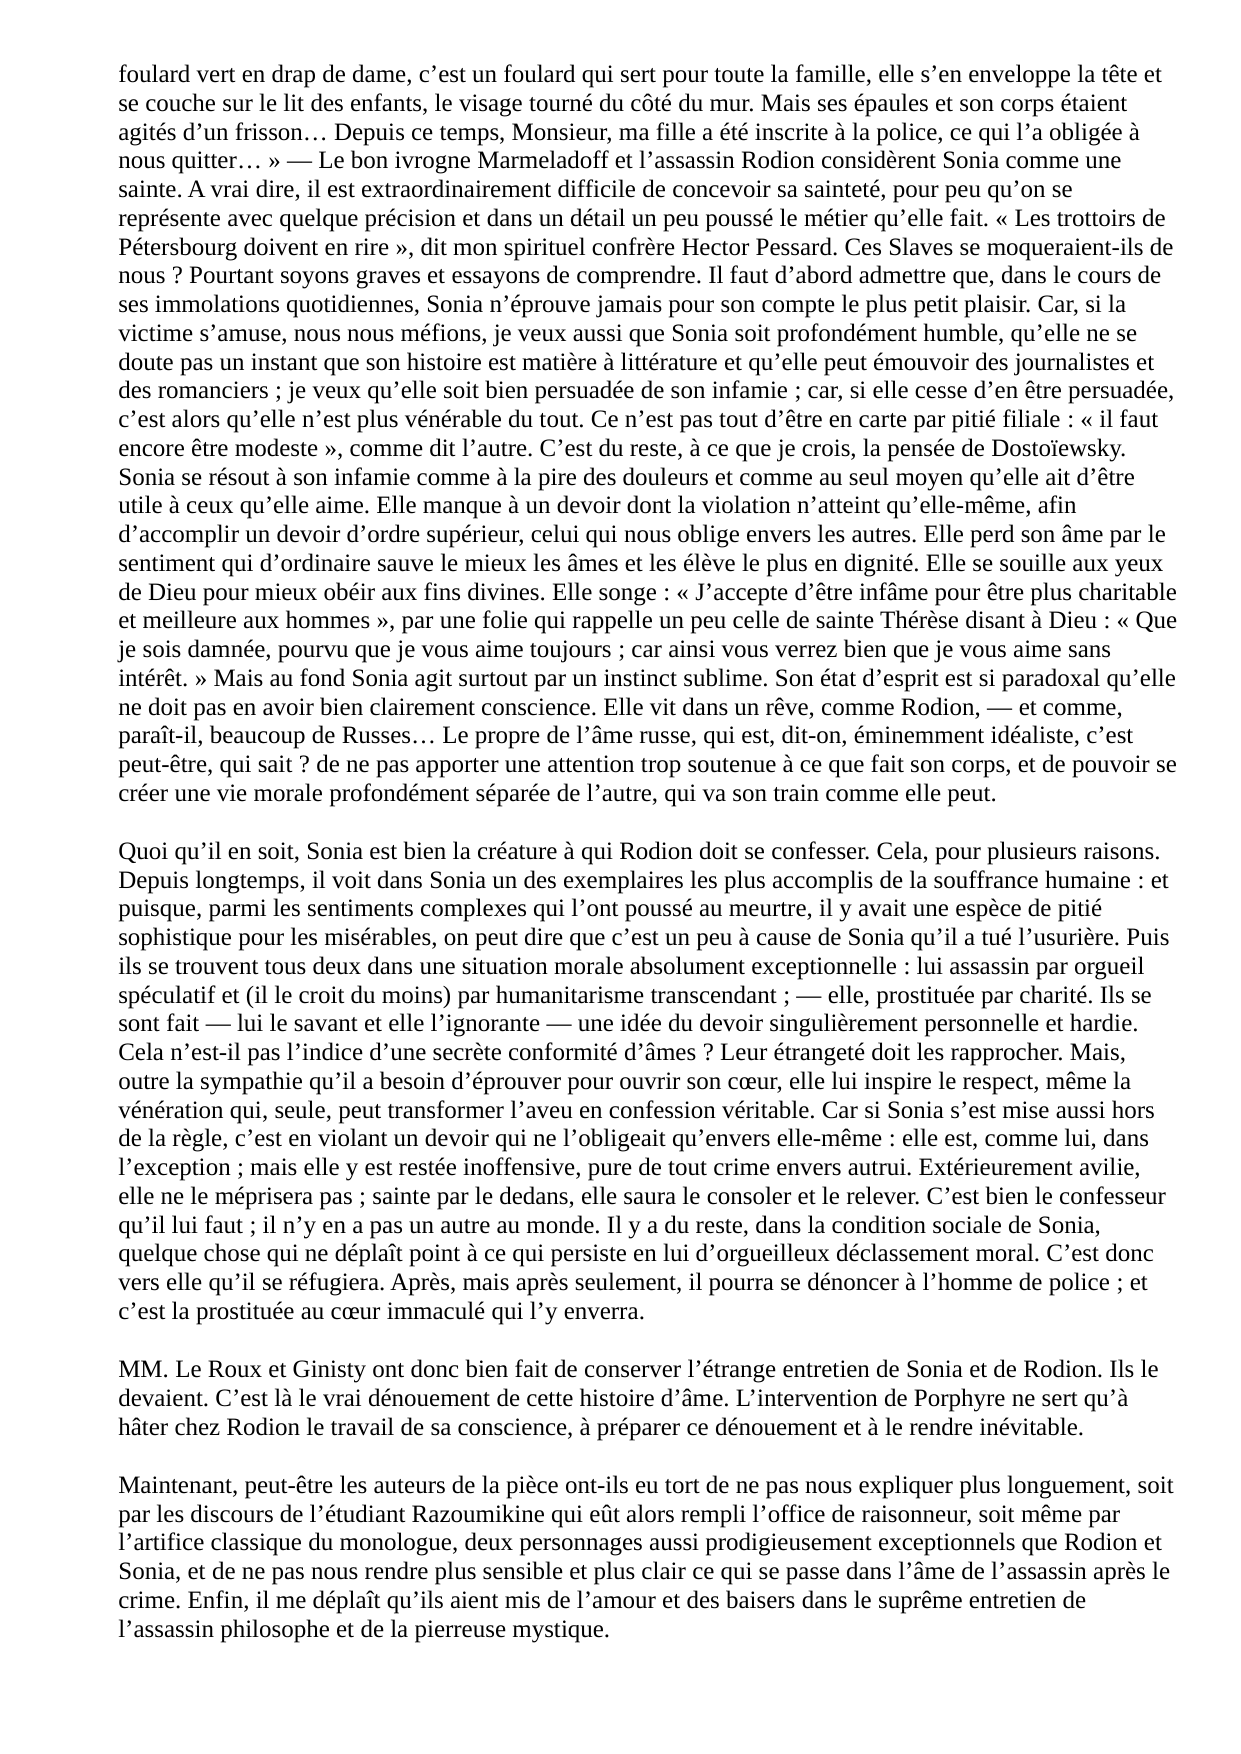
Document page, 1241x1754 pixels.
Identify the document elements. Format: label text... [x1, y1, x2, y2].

text MM. Le Roux et Ginisty ont donc bien fait de conserver l’étrange entretien de Sonia et de Rodion. Ils le devaient. C’est là le vrai dénouement de cette histoire d’âme. L’intervention de Porphyre ne sert qu’à hâter chez Rodion le travail de sa conscience, à préparer ce dénouement et à le rendre inévitable. [118, 1354, 1181, 1441]
text Maintenant, peut-être les auteurs de la pièce ont-ils eu tort de ne pas nous expliquer plus longuement, soit par les discours de l’étudiant Razoumikine qui eût alors rempli l’office de raisonneur, soit même par l’artifice classique du monologue, deux personnages aussi prodigieusement exceptionnels que Rodion et Sonia, et de ne pas nous rendre plus sensible et plus clair ce qui se passe dans l’âme de l’assassin après le crime. Enfin, il me déplaît qu’ils aient mis de l’amour et des baisers dans le suprême entretien de l’assassin philosophe et de la pierreuse mystique. [118, 1470, 1181, 1642]
text Quoi qu’il en soit, Sonia est bien la créature à qui Rodion doit se confesser. Cela, pour plusieurs raisons. Depuis longtemps, il voit dans Sonia un des exemplaires les plus accomplis de la souffrance humaine : et puisque, parmi les sentiments complexes qui l’ont poussé au meurtre, il y avait une espèce de pitié sophistique pour les misérables, on peut dire que c’est un peu à cause de Sonia qu’il a tué l’usurière. Puis ils se trouvent tous deux dans une situation morale absolument exceptionnelle : lui assassin par orgueil spéculatif et (il le croit du moins) par humanitarisme transcendant ; — elle, prostituée par charité. Ils se sont fait — lui le savant et elle l’ignorante — une idée du devoir singulièrement personnelle et hardie. Cela n’est-il pas l’indice d’une secrète conformité d’âmes ? Leur étrangeté doit les rapprocher. Mais, outre la sympathie qu’il a besoin d’éprouver pour ouvrir son cœur, elle lui inspire le respect, même la vénération qui, seule, peut transformer l’aveu en confession véritable. Car si Sonia s’est mise aussi hors de la règle, c’est en violant un devoir qui ne l’obligeait qu’envers elle-même : elle est, comme lui, dans l’exception ; mais elle y est restée inoffensive, pure de tout crime envers autrui. Extérieurement avilie, elle ne le méprisera pas ; sainte par le dedans, elle saura le consoler et le relever. C’est bien le confesseur qu’il lui faut ; il n’y en a pas un autre au monde. Il y a du reste, dans la condition sociale de Sonia, quelque chose qui ne déplaît point à ce qui persiste en lui d’orgueilleux déclassement moral. C’est donc vers elle qu’il se réfugiera. Après, mais après seulement, il pourra se dénoncer à l’homme de police ; et c’est la prostituée au cœur immaculé qui l’y enverra. [118, 836, 1181, 1325]
text foulard vert en drap de dame, c’est un foulard qui sert pour toute la famille, elle s’en enveloppe la tête et se couche sur le lit des enfants, le visage tourné du côté du mur. Mais ses épaules et son corps étaient agités d’un frisson… Depuis ce temps, Monsieur, ma fille a été inscrite à la police, ce qui l’a obligée à nous quitter… » — Le bon ivrogne Marmeladoff et l’assassin Rodion considèrent Sonia comme une sainte. A vrai dire, il est extraordinairement difficile de concevoir sa sainteté, pour peu qu’on se représente avec quelque précision et dans un détail un peu poussé le métier qu’elle fait. « Les trottoirs de Pétersbourg doivent en rire », dit mon spirituel confrère Hector Pessard. Ces Slaves se moqueraient-ils de nous ? Pourtant soyons graves et essayons de comprendre. Il faut d’abord admettre que, dans le cours de ses immolations quotidiennes, Sonia n’éprouve jamais pour son compte le plus petit plaisir. Car, si la victime s’amuse, nous nous méfions, je veux aussi que Sonia soit profondément humble, qu’elle ne se doute pas un instant que son histoire est matière à littérature et qu’elle peut émouvoir des journalistes et des romanciers ; je veux qu’elle soit bien persuadée de son infamie ; car, si elle cesse d’en être persuadée, c’est alors qu’elle n’est plus vénérable du tout. Ce n’est pas tout d’être en carte par pitié filiale : « il faut encore être modeste », comme dit l’autre. C’est du reste, à ce que je crois, la pensée de Dostoïewsky. Sonia se résout à son infamie comme à la pire des douleurs et comme au seul moyen qu’elle ait d’être utile à ceux qu’elle aime. Elle manque à un devoir dont la violation n’atteint qu’elle-même, afin d’accomplir un devoir d’ordre supérieur, celui qui nous oblige envers les autres. Elle perd son âme par le sentiment qui d’ordinaire sauve le mieux les âmes et les élève le plus en dignité. Elle se souille aux yeux de Dieu pour mieux obéir aux fins divines. Elle songe : « J’accepte d’être infâme pour être plus charitable et meilleure aux hommes », par une folie qui rappelle un peu celle de sainte Thérèse disant à Dieu : « Que je sois damnée, pourvu que je vous aime toujours ; car ainsi vous verrez bien que je vous aime sans intérêt. » Mais au fond Sonia agit surtout par un instinct sublime. Son état d’esprit est si paradoxal qu’elle ne doit pas en avoir bien clairement conscience. Elle vit dans un rêve, comme Rodion, — et comme, paraît-il, beaucoup de Russes… Le propre de l’âme russe, qui est, dit-on, éminemment idéaliste, c’est peut-être, qui sait ? de ne pas apporter une attention trop soutenue à ce que fait son corps, et de pouvoir se créer une vie morale profondément séparée de l’autre, qui va son train comme elle peut. [118, 59, 1181, 807]
